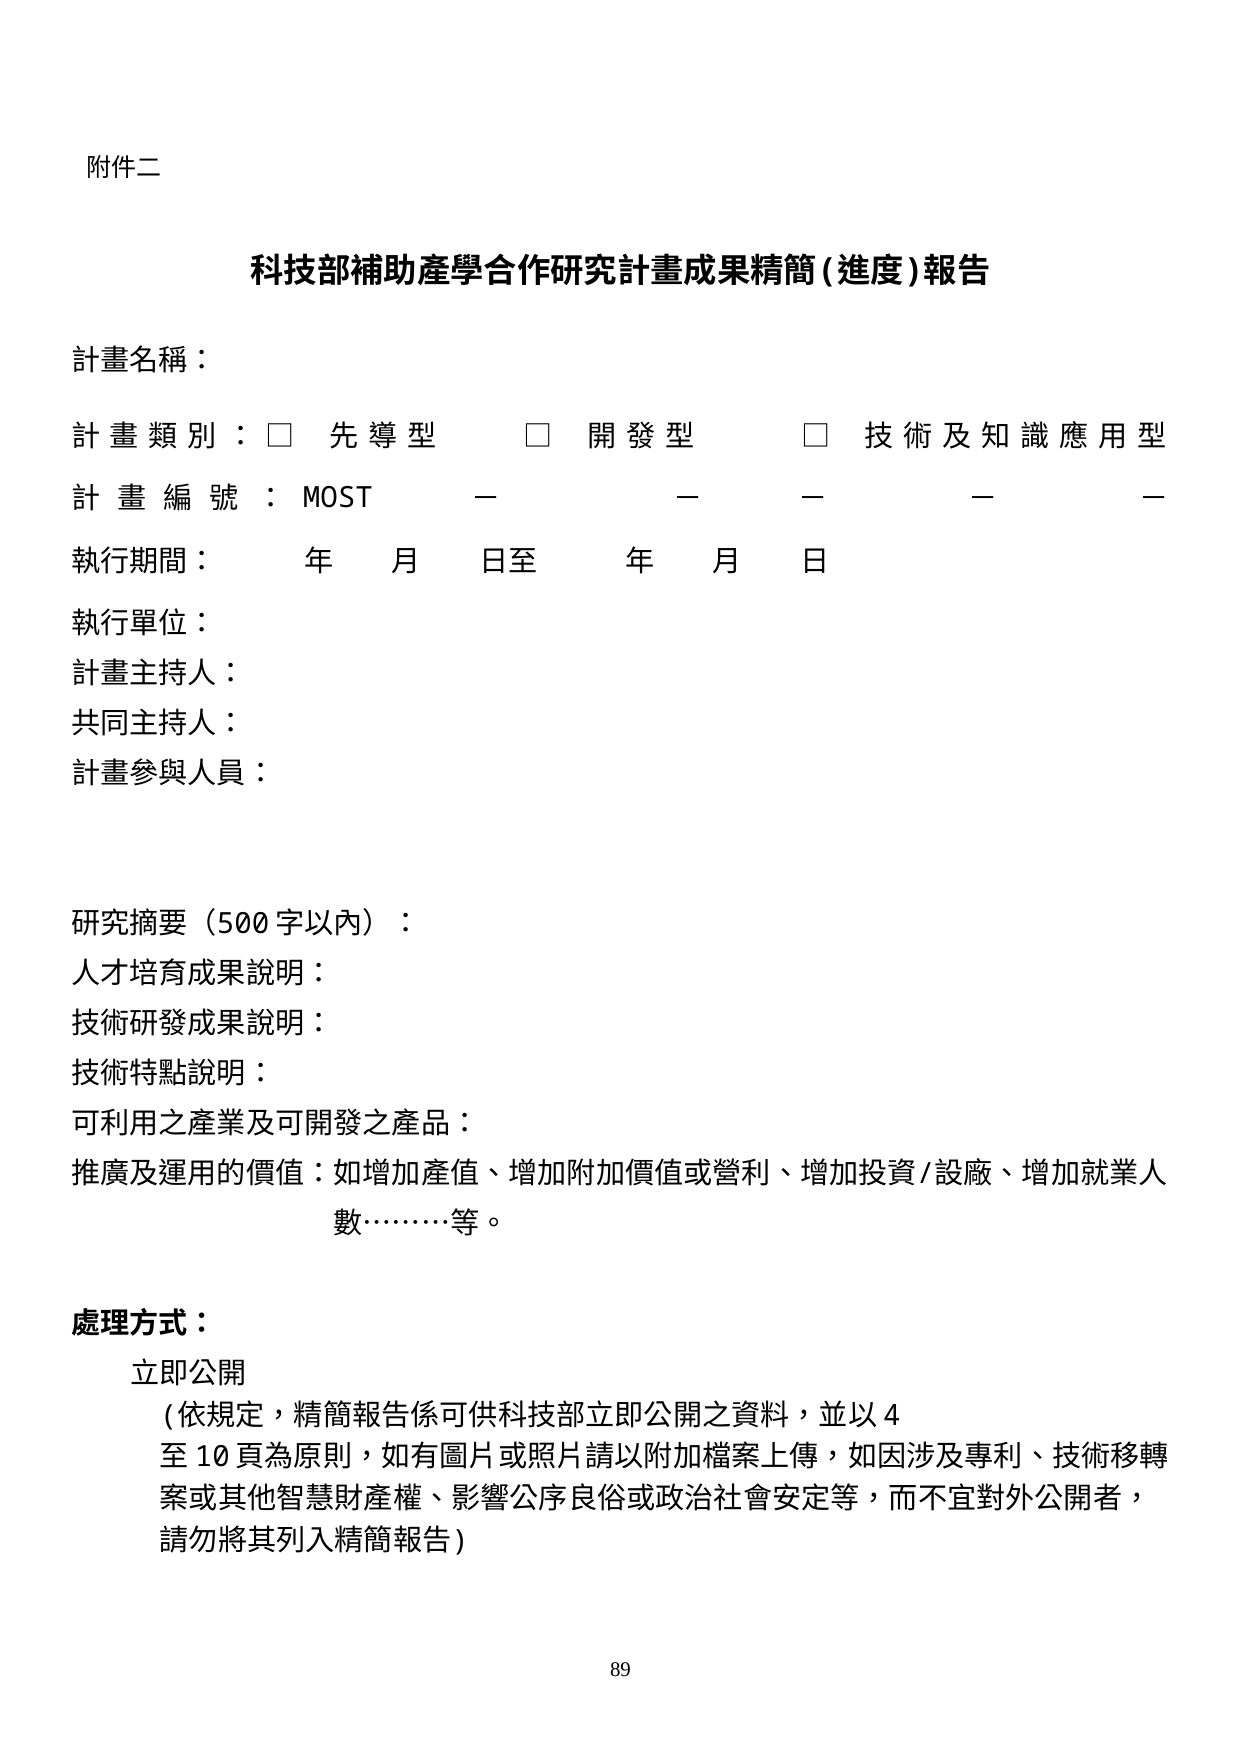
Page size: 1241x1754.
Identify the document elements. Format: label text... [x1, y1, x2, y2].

text 計畫類別：□ 先導型 □ 開發型 □ 技術及知識應用型 計畫編號：MOST － － － － － 執行期間： 年 月 日至 年 月 日 [71, 392, 1169, 579]
text 推廣及運用的價值：如增加產值、增加附加價值或營利、增加投資/設廠、增加就業人數………等。 [71, 1142, 1169, 1242]
text [71, 139, 183, 196]
text 人才培育成果說明： [71, 942, 1169, 992]
text 計畫主持人： 共同主持人： 計畫參與人員： [71, 642, 1169, 792]
text 研究摘要（500字以內）： [71, 892, 1169, 942]
text (依規定，精簡報告係可供科技部立即公開之資料，並以4 [159, 1392, 1169, 1433]
text 科技部補助產學合作研究計畫成果精簡(進度)報告 [71, 204, 1169, 329]
text 可利用之產業及可開發之產品： [71, 1092, 1169, 1142]
text 處理方式： [71, 1292, 1169, 1342]
text 技術研發成果說明： [71, 992, 1169, 1042]
text 至10頁為原則，如有圖片或照片請以附加檔案上傳，如因涉及專利、技術移轉案或其他智慧財產權、影響公序良俗或政治社會安定等，而不宜對外公開者，請勿將其列入精簡報告) [159, 1433, 1169, 1558]
text 計畫名稱： [71, 329, 1169, 379]
text 附件二 [86, 147, 168, 183]
text 立即公開 [130, 1342, 1169, 1392]
text 執行單位： [71, 579, 1169, 642]
text 技術特點說明： [71, 1042, 1169, 1092]
